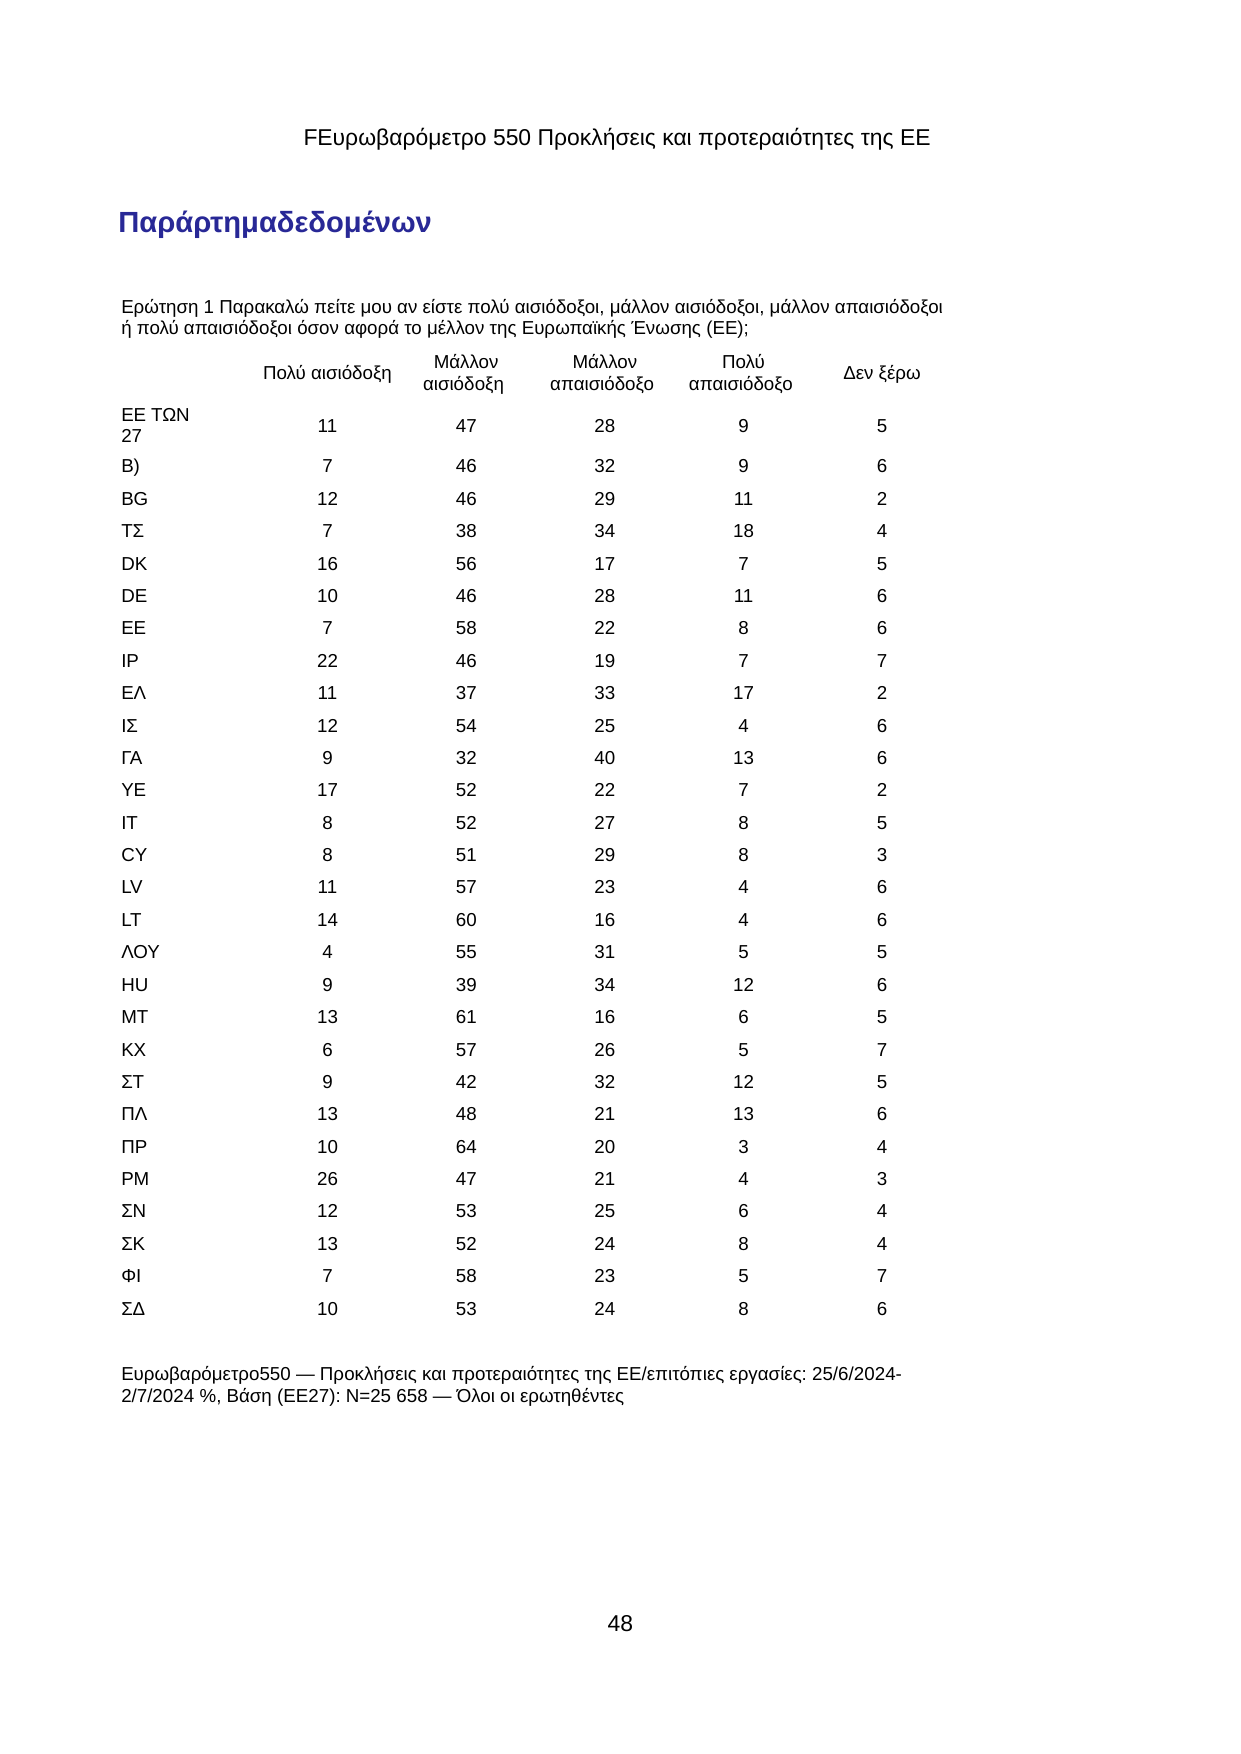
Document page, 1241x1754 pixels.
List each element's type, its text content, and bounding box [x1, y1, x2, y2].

table_cell 5 [674, 936, 812, 968]
table_cell 7 [813, 1033, 951, 1065]
table_cell IT [118, 806, 202, 838]
table_cell [258, 1325, 397, 1357]
table_cell 10 [258, 1292, 397, 1324]
table_cell [202, 1195, 258, 1227]
table_cell Ευρωβαρόμετρο550 — Προκλήσεις και προτεραιότητες της ΕΕ/επιτόπιες εργασίες: 25/6/2024-2/7/2024 %, Βάση (ΕΕ27): N=25 658 — Όλοι οι ερωτηθέντες [118, 1357, 951, 1413]
table_cell 16 [535, 903, 674, 936]
table_cell [202, 1033, 258, 1065]
table_cell LT [118, 903, 202, 936]
table_cell 29 [535, 839, 674, 871]
table_cell 6 [813, 709, 951, 741]
table_cell 25 [535, 709, 674, 741]
table_cell 26 [535, 1033, 674, 1065]
table_cell 6 [813, 1098, 951, 1130]
table_cell [202, 482, 258, 514]
table_cell [202, 1325, 258, 1357]
table_cell 9 [258, 1065, 397, 1098]
table_cell ΓΑ [118, 741, 202, 774]
table_cell 23 [535, 871, 674, 903]
table_cell 11 [258, 401, 397, 450]
table_cell 8 [258, 806, 397, 838]
table_cell [202, 709, 258, 741]
table_cell [202, 1163, 258, 1195]
table_cell ΣΚ [118, 1227, 202, 1260]
table_cell 7 [258, 450, 397, 482]
table_cell 6 [813, 968, 951, 1001]
table_cell 4 [813, 1227, 951, 1260]
table_cell BG [118, 482, 202, 514]
table_cell 7 [674, 774, 812, 806]
table_cell 3 [674, 1130, 812, 1162]
table_cell [202, 515, 258, 547]
subtitle Παράρτημαδεδομένων [118, 205, 1122, 238]
table_cell 12 [258, 482, 397, 514]
table_cell 10 [258, 579, 397, 612]
table_cell [202, 839, 258, 871]
table_cell LV [118, 871, 202, 903]
table_cell 29 [535, 482, 674, 514]
table_cell 4 [813, 1195, 951, 1227]
table_cell 20 [535, 1130, 674, 1162]
table_cell 33 [535, 677, 674, 709]
table_cell ΤΣ [118, 515, 202, 547]
table_cell Μάλλον αισιόδοξη [397, 345, 535, 401]
table_cell 34 [535, 968, 674, 1001]
table_cell 17 [258, 774, 397, 806]
table_cell ΕΕ ΤΩΝ 27 [118, 401, 202, 450]
table_cell Πολύ αισιόδοξη [258, 345, 397, 401]
table_cell 26 [258, 1163, 397, 1195]
table_cell 55 [397, 936, 535, 968]
table_cell [674, 1325, 812, 1357]
table_cell [535, 1325, 674, 1357]
table_cell [202, 871, 258, 903]
table_cell 53 [397, 1195, 535, 1227]
table_cell 8 [674, 839, 812, 871]
table_cell ΛΟΥ [118, 936, 202, 968]
table_cell 21 [535, 1163, 674, 1195]
table_cell 7 [813, 644, 951, 677]
table_cell 11 [674, 482, 812, 514]
table_cell 4 [674, 903, 812, 936]
table_cell 4 [674, 709, 812, 741]
table_cell 38 [397, 515, 535, 547]
table_cell 28 [535, 401, 674, 450]
table_cell 4 [813, 1130, 951, 1162]
table_cell 9 [258, 741, 397, 774]
table_cell 31 [535, 936, 674, 968]
table_cell 13 [674, 741, 812, 774]
table_cell [202, 936, 258, 968]
table_cell 17 [674, 677, 812, 709]
table_cell 11 [258, 677, 397, 709]
table_cell 54 [397, 709, 535, 741]
table_cell [202, 345, 258, 401]
table_cell ΣΔ [118, 1292, 202, 1324]
table_cell [202, 612, 258, 644]
table_cell 57 [397, 871, 535, 903]
table_cell 32 [397, 741, 535, 774]
table_cell 8 [674, 806, 812, 838]
table_cell 46 [397, 579, 535, 612]
table_cell 5 [813, 936, 951, 968]
table_cell 47 [397, 401, 535, 450]
table_cell [202, 774, 258, 806]
table_cell [202, 644, 258, 677]
table_cell 4 [674, 871, 812, 903]
table_cell 6 [813, 579, 951, 612]
table_cell 6 [258, 1033, 397, 1065]
table_cell 39 [397, 968, 535, 1001]
table_cell 7 [258, 1260, 397, 1292]
table_cell ΡΜ [118, 1163, 202, 1195]
table_cell ΣΤ [118, 1065, 202, 1098]
table_cell 3 [813, 1163, 951, 1195]
table_cell 47 [397, 1163, 535, 1195]
table_cell 24 [535, 1227, 674, 1260]
table_cell DK [118, 547, 202, 579]
table_cell 2 [813, 774, 951, 806]
table_cell 4 [674, 1163, 812, 1195]
table_cell [202, 1098, 258, 1130]
table_cell 53 [397, 1292, 535, 1324]
table_cell 48 [397, 1098, 535, 1130]
table_cell 5 [813, 1001, 951, 1033]
table_cell 2 [813, 677, 951, 709]
table_cell 6 [674, 1195, 812, 1227]
table_cell ΜΤ [118, 1001, 202, 1033]
table_cell [202, 450, 258, 482]
table_cell 14 [258, 903, 397, 936]
table_cell 56 [397, 547, 535, 579]
table_cell 7 [674, 547, 812, 579]
table_cell [202, 806, 258, 838]
table_cell 42 [397, 1065, 535, 1098]
table_cell 8 [674, 1292, 812, 1324]
table_cell 6 [813, 871, 951, 903]
table_cell 32 [535, 450, 674, 482]
table_cell [397, 1325, 535, 1357]
table_cell [813, 1325, 951, 1357]
table_cell ΦΙ [118, 1260, 202, 1292]
table_cell 6 [813, 1292, 951, 1324]
table_cell 5 [813, 401, 951, 450]
table_cell 32 [535, 1065, 674, 1098]
table_cell 12 [258, 709, 397, 741]
table_cell 61 [397, 1001, 535, 1033]
table_cell ΣΝ [118, 1195, 202, 1227]
table_cell ΠΡ [118, 1130, 202, 1162]
table_cell 4 [813, 515, 951, 547]
table_cell [118, 345, 202, 401]
table_cell ΙΣ [118, 709, 202, 741]
table_cell 37 [397, 677, 535, 709]
table_cell DE [118, 579, 202, 612]
table_cell Πολύ απαισιόδοξο [674, 345, 812, 401]
table_cell 8 [674, 612, 812, 644]
table_cell 8 [674, 1227, 812, 1260]
table_cell 58 [397, 1260, 535, 1292]
table_cell 18 [674, 515, 812, 547]
table_cell 6 [813, 903, 951, 936]
table_cell ΥΕ [118, 774, 202, 806]
table_cell 8 [258, 839, 397, 871]
table_cell 9 [674, 450, 812, 482]
table_cell 40 [535, 741, 674, 774]
table_cell 27 [535, 806, 674, 838]
table_cell [202, 1227, 258, 1260]
table_cell 46 [397, 482, 535, 514]
table_cell 6 [813, 450, 951, 482]
table_cell 52 [397, 1227, 535, 1260]
table_cell 16 [258, 547, 397, 579]
table_cell ΕΛ [118, 677, 202, 709]
table_cell 19 [535, 644, 674, 677]
table_cell ΠΛ [118, 1098, 202, 1130]
table_cell [202, 968, 258, 1001]
table_cell 12 [674, 968, 812, 1001]
table_cell 46 [397, 644, 535, 677]
table_cell [202, 547, 258, 579]
table_cell 22 [535, 774, 674, 806]
table_cell [202, 401, 258, 450]
table_cell 12 [258, 1195, 397, 1227]
table_cell HU [118, 968, 202, 1001]
table_cell Β) [118, 450, 202, 482]
table_cell Μάλλον απαισιόδοξο [535, 345, 674, 401]
table_cell 58 [397, 612, 535, 644]
table_cell [202, 1130, 258, 1162]
table_cell [202, 1260, 258, 1292]
table_header Ερώτηση 1 Παρακαλώ πείτε μου αν είστε πολύ αισιόδοξοι, μάλλον αισιόδοξοι, μάλλον απαισιόδοξοι ή πολύ απαισιόδοξοι όσον αφορά το μέλλον της Ευρωπαϊκής Ένωσης (ΕΕ); [118, 289, 951, 345]
table_cell 25 [535, 1195, 674, 1227]
table_cell 7 [813, 1260, 951, 1292]
table_cell 23 [535, 1260, 674, 1292]
table_cell [202, 579, 258, 612]
table_cell 22 [535, 612, 674, 644]
table_cell Δεν ξέρω [813, 345, 951, 401]
table_cell [118, 1325, 202, 1357]
table_cell 52 [397, 806, 535, 838]
table_cell 11 [258, 871, 397, 903]
table_cell 13 [258, 1001, 397, 1033]
table_cell 5 [813, 1065, 951, 1098]
table_cell 6 [813, 741, 951, 774]
table_cell 9 [258, 968, 397, 1001]
table_cell 7 [674, 644, 812, 677]
table_cell 5 [674, 1260, 812, 1292]
table_cell 57 [397, 1033, 535, 1065]
table_cell 13 [674, 1098, 812, 1130]
table_cell [202, 903, 258, 936]
table_cell [202, 677, 258, 709]
table_cell 7 [258, 515, 397, 547]
table_cell 6 [813, 612, 951, 644]
table_cell 60 [397, 903, 535, 936]
table_cell 12 [674, 1065, 812, 1098]
table_cell 3 [813, 839, 951, 871]
table_cell 6 [674, 1001, 812, 1033]
table_cell 5 [674, 1033, 812, 1065]
table_cell 13 [258, 1098, 397, 1130]
table_cell 11 [674, 579, 812, 612]
table_cell [202, 1292, 258, 1324]
table_cell [202, 1065, 258, 1098]
table_cell 46 [397, 450, 535, 482]
table_cell ΚΧ [118, 1033, 202, 1065]
table_cell 52 [397, 774, 535, 806]
table_cell 24 [535, 1292, 674, 1324]
table_cell [202, 1001, 258, 1033]
table_cell 17 [535, 547, 674, 579]
table_cell [202, 741, 258, 774]
table_cell 13 [258, 1227, 397, 1260]
table_cell 34 [535, 515, 674, 547]
table_cell ΕΕ [118, 612, 202, 644]
table_cell CY [118, 839, 202, 871]
table_cell 51 [397, 839, 535, 871]
table_cell 28 [535, 579, 674, 612]
table_cell 5 [813, 547, 951, 579]
table_cell 22 [258, 644, 397, 677]
table_cell 2 [813, 482, 951, 514]
table_cell 7 [258, 612, 397, 644]
table_cell 64 [397, 1130, 535, 1162]
table_cell 5 [813, 806, 951, 838]
table_cell 16 [535, 1001, 674, 1033]
table_cell 10 [258, 1130, 397, 1162]
table_cell ΙΡ [118, 644, 202, 677]
table_cell 4 [258, 936, 397, 968]
table_cell 21 [535, 1098, 674, 1130]
table_cell 9 [674, 401, 812, 450]
